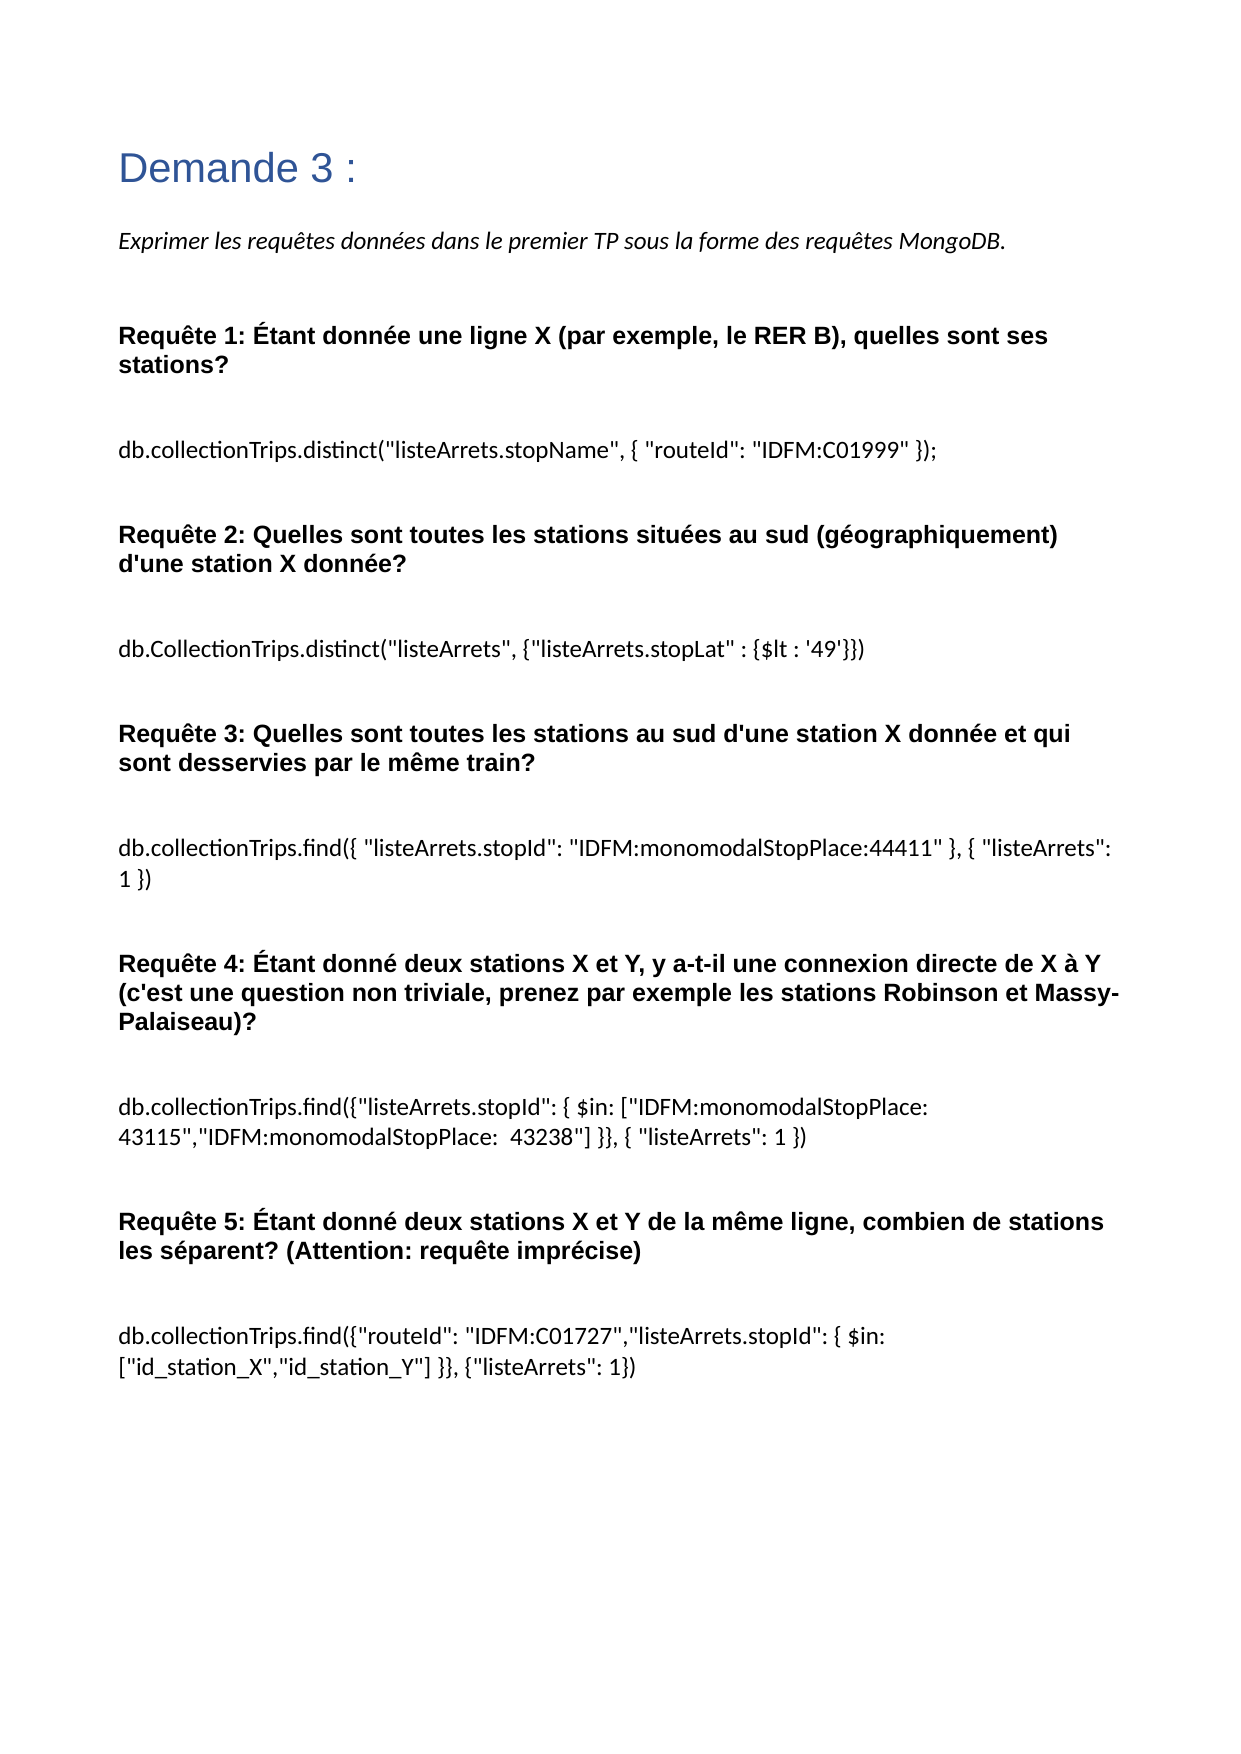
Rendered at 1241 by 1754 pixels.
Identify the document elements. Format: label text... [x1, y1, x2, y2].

text Requête 1: Étant donnée une ligne X (par exemple, le RER B), quelles sont ses stations? [118, 321, 1122, 379]
text db.collectionTrips.find({"listeArrets.stopId": { $in: ["IDFM:monomodalStopPlace: 43115","IDFM:monomodalStopPlace: 43238"] }}, { "listeArrets": 1 }) [118, 1091, 1122, 1152]
text db.collectionTrips.find({ "listeArrets.stopId": "IDFM:monomodalStopPlace:44411" }, { "listeArrets": 1 }) [118, 832, 1122, 893]
text Exprimer les requêtes données dans le premier TP sous la forme des requêtes MongoDB. [118, 225, 1122, 256]
text Requête 2: Quelles sont toutes les stations situées au sud (géographiquement) d'une station X donnée? [118, 520, 1122, 578]
text Requête 4: Étant donné deux stations X et Y, y a-t-il une connexion directe de X à Y (c'est une question non triviale, prenez par exemple les stations Robinson et Massy-Palaiseau)? [118, 949, 1122, 1035]
text Requête 5: Étant donné deux stations X et Y de la même ligne, combien de stations les séparent? (Attention: requête imprécise) [118, 1207, 1122, 1265]
text db.collectionTrips.distinct("listeArrets.stopName", { "routeId": "IDFM:C01999" }); [118, 434, 1122, 465]
subtitle Demande 3 : [118, 143, 1122, 191]
text db.collectionTrips.find({"routeId": "IDFM:C01727","listeArrets.stopId": { $in: ["id_station_X","id_station_Y"] }}, {"listeArrets": 1}) [118, 1320, 1122, 1381]
text Requête 3: Quelles sont toutes les stations au sud d'une station X donnée et qui sont desservies par le même train? [118, 719, 1122, 777]
text db.CollectionTrips.distinct("listeArrets", {"listeArrets.stopLat" : {$lt : '49'}}) [118, 633, 1122, 664]
